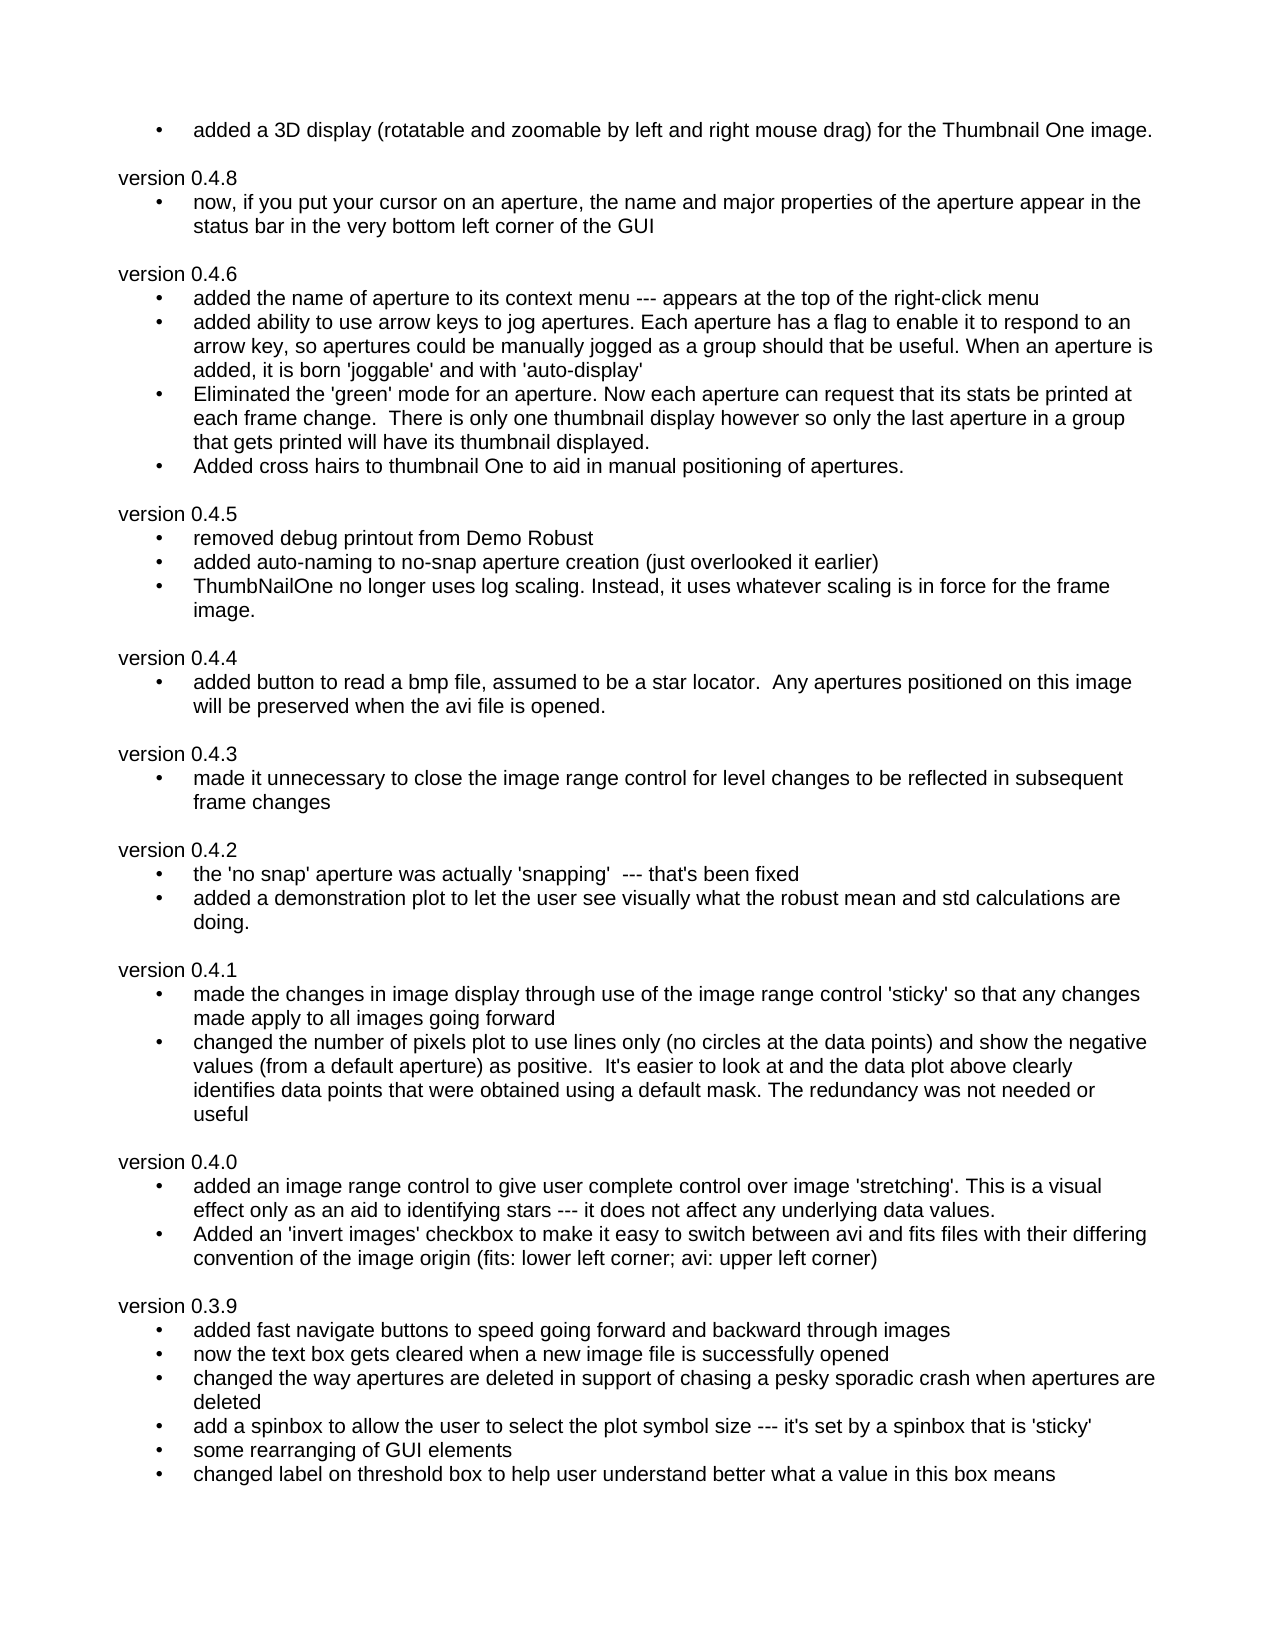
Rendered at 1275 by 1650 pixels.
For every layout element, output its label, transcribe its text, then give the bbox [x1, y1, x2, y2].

text version 0.4.3 [118, 742, 1157, 766]
text version 0.4.0 [118, 1150, 1157, 1174]
list Added cross hairs to thumbnail One to aid in manual positioning of apertures. [156, 454, 1157, 502]
list now the text box gets cleared when a new image file is successfully opened [156, 1342, 1157, 1366]
list changed the way apertures are deleted in support of chasing a pesky sporadic crash when apertures are deleted [156, 1366, 1157, 1414]
list Eliminated the 'green' mode for an aperture. Now each aperture can request that its stats be printed at each frame change. There is only one thumbnail display however so only the last aperture in a group that gets printed will have its thumbnail displayed. [156, 382, 1157, 454]
list Added an 'invert images' checkbox to make it easy to switch between avi and fits files with their differing convention of the image origin (fits: lower left corner; avi: upper left corner) [156, 1222, 1157, 1294]
list added the name of aperture to its context menu --- appears at the top of the right-click menu [156, 286, 1157, 310]
list changed the number of pixels plot to use lines only (no circles at the data points) and show the negative values (from a default aperture) as positive. It's easier to look at and the data plot above clearly identifies data points that were obtained using a default mask. The redundancy was not needed or useful [156, 1030, 1157, 1150]
text version 0.4.4 [118, 646, 1157, 670]
list made the changes in image display through use of the image range control 'sticky' so that any changes made apply to all images going forward [156, 982, 1157, 1030]
list ThumbNailOne no longer uses log scaling. Instead, it uses whatever scaling is in force for the frame image. [156, 574, 1157, 646]
list added button to read a bmp file, assumed to be a star locator. Any apertures positioned on this image will be preserved when the avi file is opened. [156, 670, 1157, 742]
list changed label on threshold box to help user understand better what a value in this box means [156, 1462, 1157, 1486]
text version 0.4.2 [118, 838, 1157, 862]
list now, if you put your cursor on an aperture, the name and major properties of the aperture appear in the status bar in the very bottom left corner of the GUI [156, 190, 1157, 262]
list add a spinbox to allow the user to select the plot symbol size --- it's set by a spinbox that is 'sticky' [156, 1414, 1157, 1438]
text version 0.4.8 [118, 166, 1157, 190]
list added a 3D display (rotatable and zoomable by left and right mouse drag) for the Thumbnail One image. [156, 118, 1157, 166]
text version 0.3.9 [118, 1294, 1157, 1318]
list added fast navigate buttons to speed going forward and backward through images [156, 1318, 1157, 1342]
text version 0.4.5 [118, 502, 1157, 526]
list added ability to use arrow keys to jog apertures. Each aperture has a flag to enable it to respond to an arrow key, so apertures could be manually jogged as a group should that be useful. When an aperture is added, it is born 'joggable' and with 'auto-display' [156, 310, 1157, 382]
list added an image range control to give user complete control over image 'stretching'. This is a visual effect only as an aid to identifying stars --- it does not affect any underlying data values. [156, 1174, 1157, 1222]
list the 'no snap' aperture was actually 'snapping' --- that's been fixed [156, 862, 1157, 886]
text version 0.4.6 [118, 262, 1157, 286]
text version 0.4.1 [118, 958, 1157, 982]
list some rearranging of GUI elements [156, 1438, 1157, 1462]
list added auto-naming to no-snap aperture creation (just overlooked it earlier) [156, 550, 1157, 574]
list made it unnecessary to close the image range control for level changes to be reflected in subsequent frame changes [156, 766, 1157, 838]
list added a demonstration plot to let the user see visually what the robust mean and std calculations are doing. [156, 886, 1157, 958]
list removed debug printout from Demo Robust [156, 526, 1157, 550]
